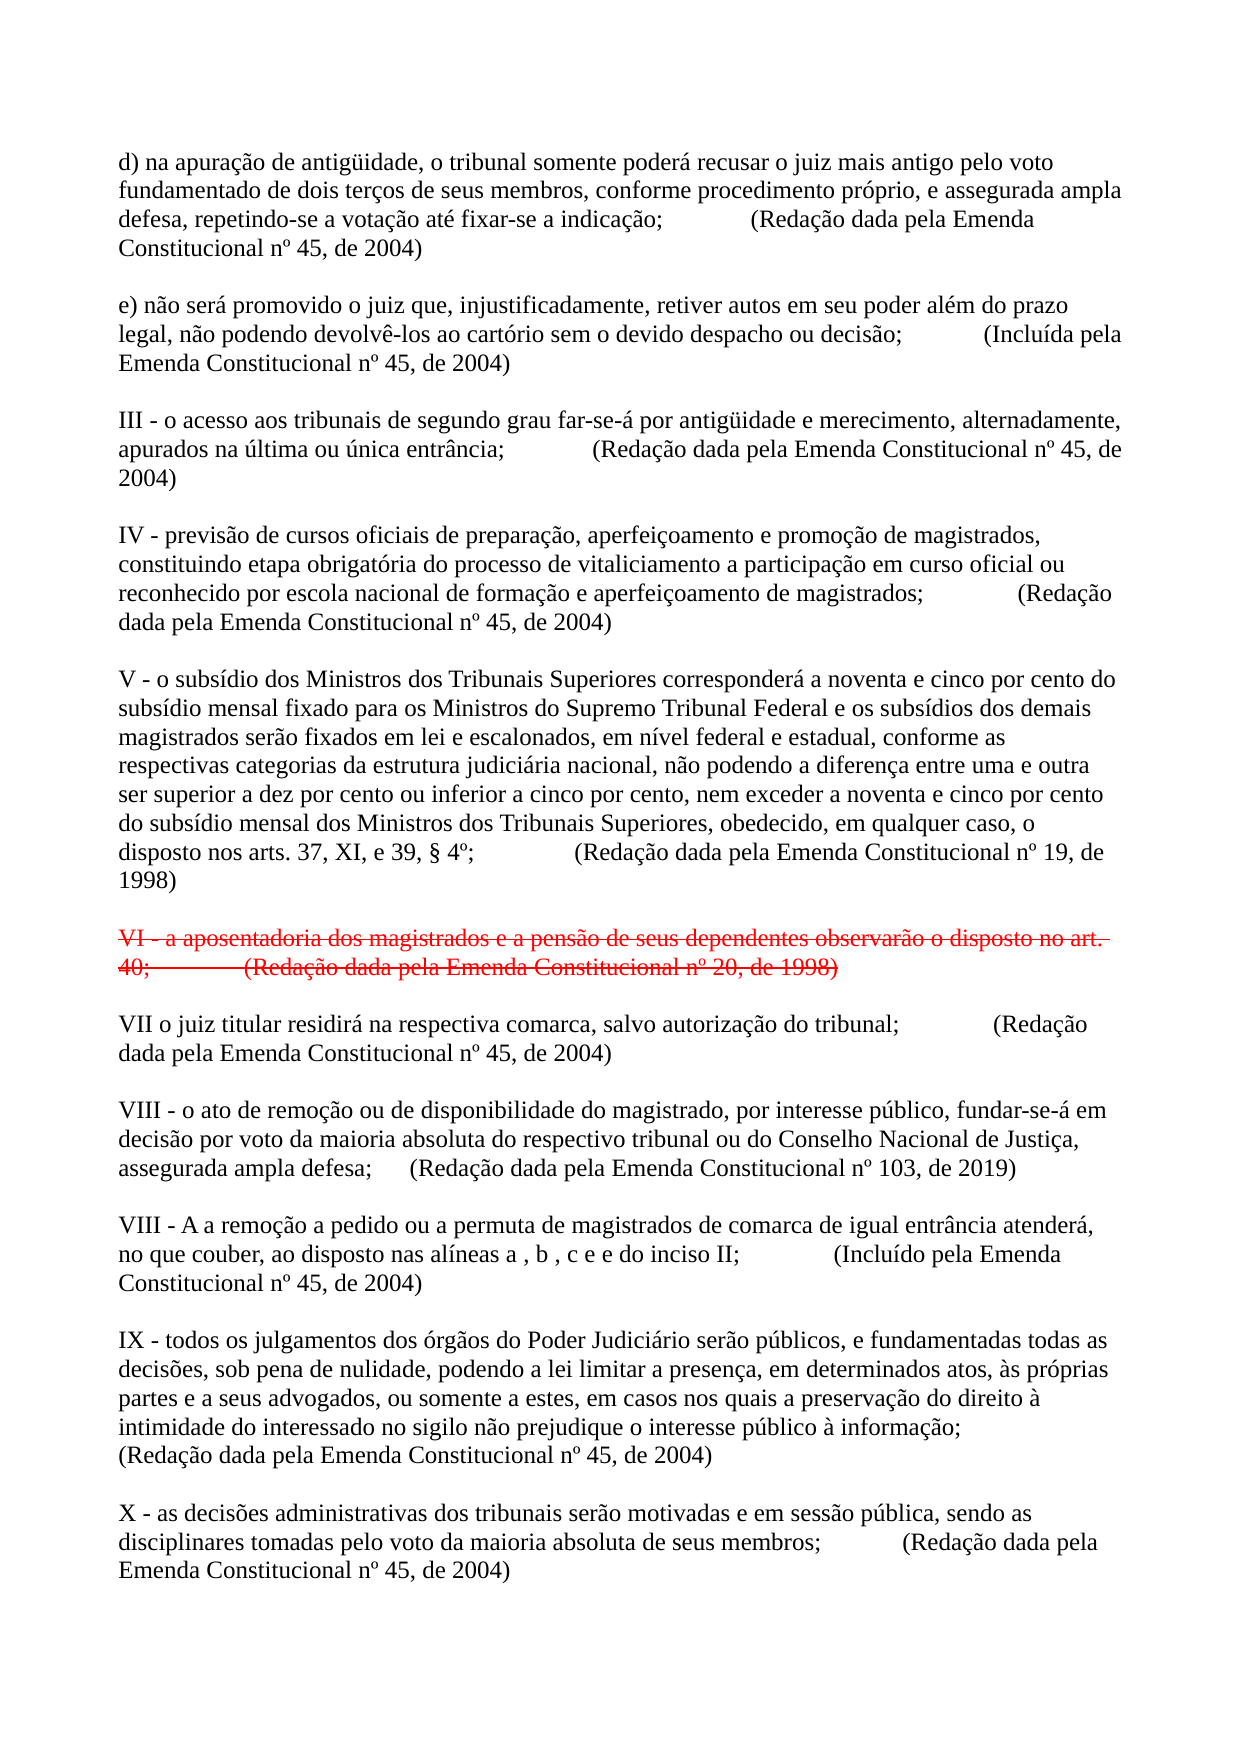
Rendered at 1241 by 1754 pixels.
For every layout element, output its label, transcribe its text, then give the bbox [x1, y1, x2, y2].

text VI - a aposentadoria dos magistrados e a pensão de seus dependentes observarão o disposto no art. 40; (Redação dada pela Emenda Constitucional nº 20, de 1998) [118, 923, 1122, 981]
text X - as decisões administrativas dos tribunais serão motivadas e em sessão pública, sendo as disciplinares tomadas pelo voto da maioria absoluta de seus membros; (Redação dada pela Emenda Constitucional nº 45, de 2004) [118, 1498, 1122, 1584]
text VIII - o ato de remoção ou de disponibilidade do magistrado, por interesse público, fundar-se-á em decisão por voto da maioria absoluta do respectivo tribunal ou do Conselho Nacional de Justiça, assegurada ampla defesa; (Redação dada pela Emenda Constitucional nº 103, de 2019) [118, 1096, 1122, 1182]
text VII o juiz titular residirá na respectiva comarca, salvo autorização do tribunal; (Redação dada pela Emenda Constitucional nº 45, de 2004) [118, 1009, 1122, 1067]
text IX - todos os julgamentos dos órgãos do Poder Judiciário serão públicos, e fundamentadas todas as decisões, sob pena de nulidade, podendo a lei limitar a presença, em determinados atos, às próprias partes e a seus advogados, ou somente a estes, em casos nos quais a preservação do direito à intimidade do interessado no sigilo não prejudique o interesse público à informação; (Redação dada pela Emenda Constitucional nº 45, de 2004) [118, 1326, 1122, 1469]
text VIII - A a remoção a pedido ou a permuta de magistrados de comarca de igual entrância atenderá, no que couber, ao disposto nas alíneas a , b , c e e do inciso II; (Incluído pela Emenda Constitucional nº 45, de 2004) [118, 1211, 1122, 1297]
text d) na apuração de antigüidade, o tribunal somente poderá recusar o juiz mais antigo pelo voto fundamentado de dois terços de seus membros, conforme procedimento próprio, e assegurada ampla defesa, repetindo-se a votação até fixar-se a indicação; (Redação dada pela Emenda Constitucional nº 45, de 2004) [118, 147, 1122, 262]
text III - o acesso aos tribunais de segundo grau far-se-á por antigüidade e merecimento, alternadamente, apurados na última ou única entrância; (Redação dada pela Emenda Constitucional nº 45, de 2004) [118, 406, 1122, 492]
text V - o subsídio dos Ministros dos Tribunais Superiores corresponderá a noventa e cinco por cento do subsídio mensal fixado para os Ministros do Supremo Tribunal Federal e os subsídios dos demais magistrados serão fixados em lei e escalonados, em nível federal e estadual, conforme as respectivas categorias da estrutura judiciária nacional, não podendo a diferença entre uma e outra ser superior a dez por cento ou inferior a cinco por cento, nem exceder a noventa e cinco por cento do subsídio mensal dos Ministros dos Tribunais Superiores, obedecido, em qualquer caso, o disposto nos arts. 37, XI, e 39, § 4º; (Redação dada pela Emenda Constitucional nº 19, de 1998) [118, 664, 1122, 894]
text e) não será promovido o juiz que, injustificadamente, retiver autos em seu poder além do prazo legal, não podendo devolvê-los ao cartório sem o devido despacho ou decisão; (Incluída pela Emenda Constitucional nº 45, de 2004) [118, 291, 1122, 377]
text IV - previsão de cursos oficiais de preparação, aperfeiçoamento e promoção de magistrados, constituindo etapa obrigatória do processo de vitaliciamento a participação em curso oficial ou reconhecido por escola nacional de formação e aperfeiçoamento de magistrados; (Redação dada pela Emenda Constitucional nº 45, de 2004) [118, 521, 1122, 636]
